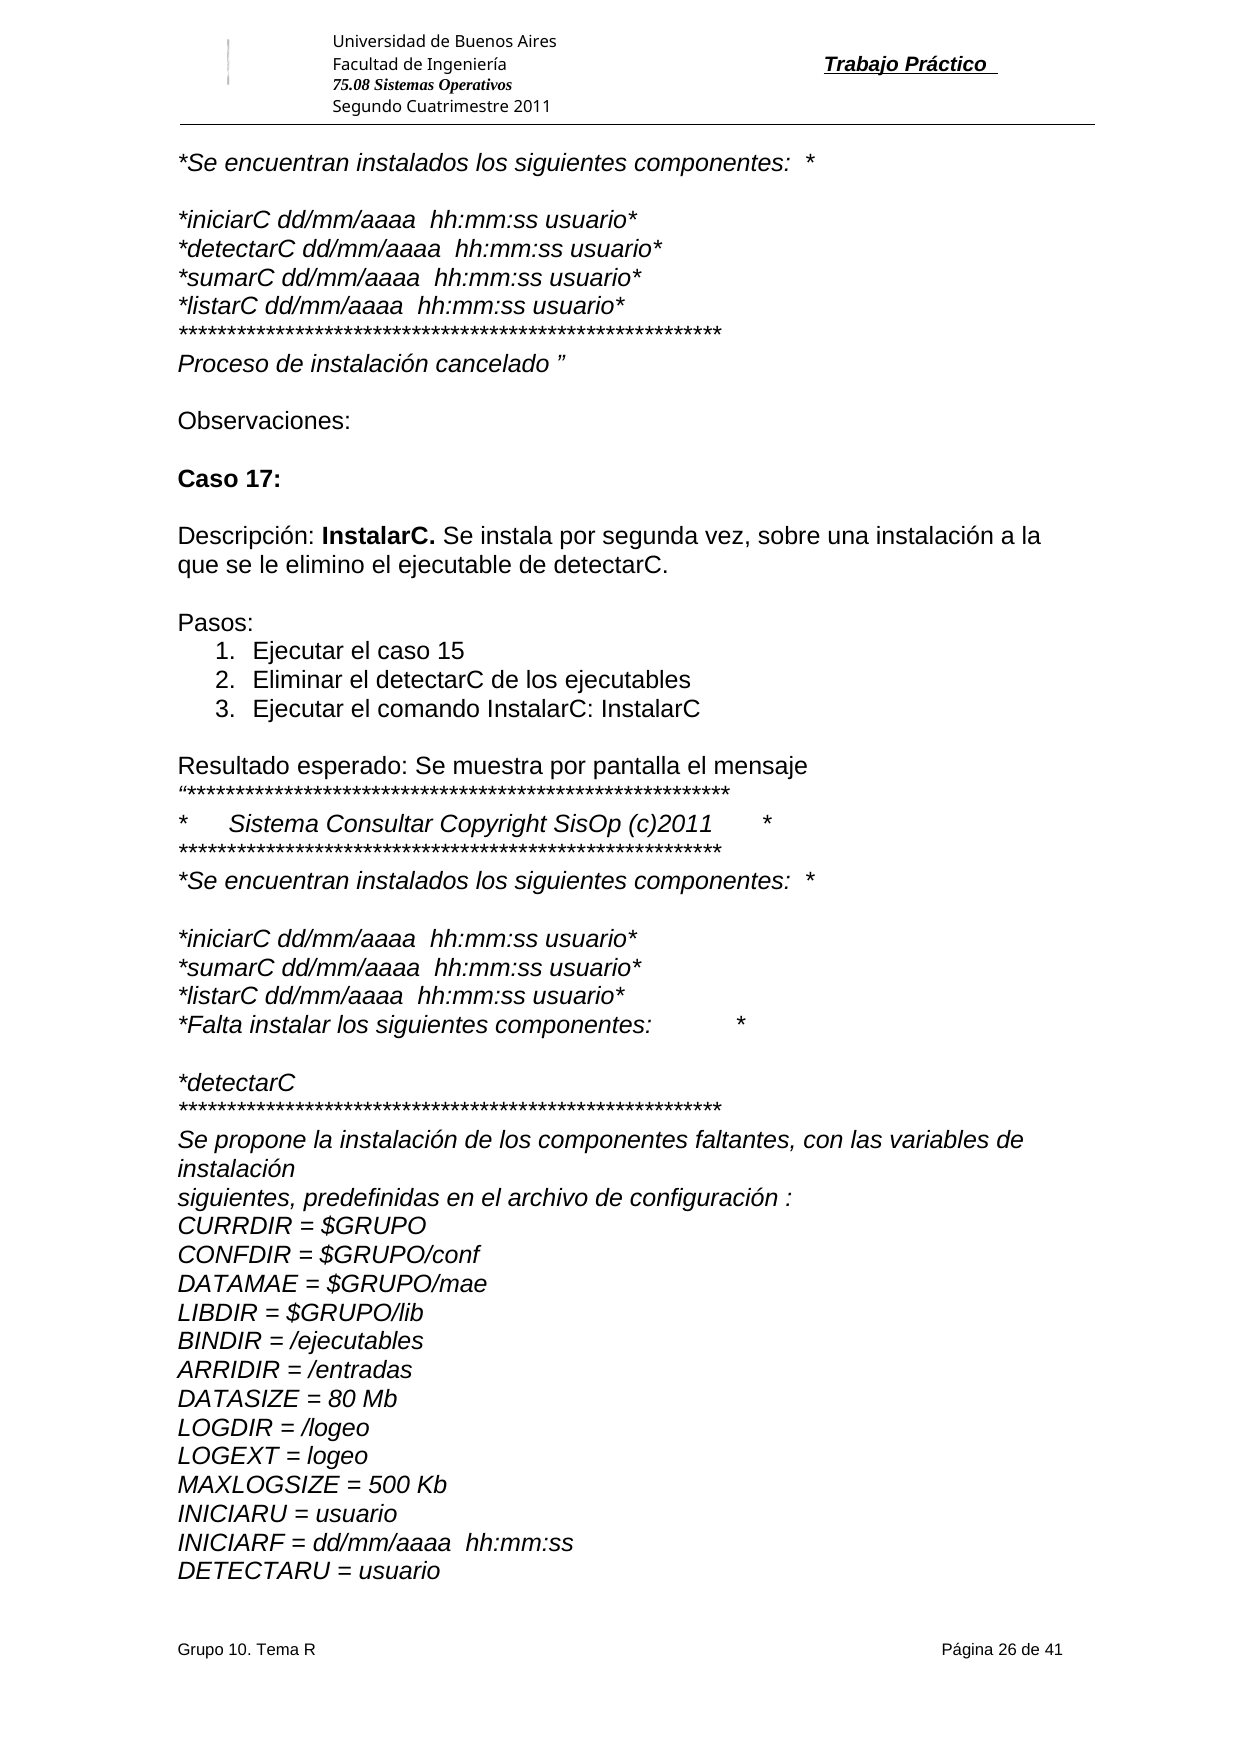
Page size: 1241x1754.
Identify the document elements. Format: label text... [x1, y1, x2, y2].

text MAXLOGSIZE = 500 Kb [177, 1470, 1063, 1499]
text *sumarC dd/mm/aaaa hh:mm:ss usuario* [177, 263, 1063, 291]
text *Se encuentran instalados los siguientes componentes: * [177, 866, 1063, 895]
text *detectarC [177, 1068, 1063, 1096]
text INICIARF = dd/mm/aaaa hh:mm:ss [177, 1528, 1063, 1556]
text LOGDIR = /logeo [177, 1413, 1063, 1441]
text LOGEXT = logeo [177, 1441, 1063, 1470]
text *detectarC dd/mm/aaaa hh:mm:ss usuario* [177, 234, 1063, 263]
text BINDIR = /ejecutables [177, 1326, 1063, 1355]
text Observaciones: [177, 406, 1063, 435]
text CONFDIR = $GRUPO/conf [177, 1240, 1063, 1269]
text “******************************************************** [177, 780, 1063, 809]
list Ejecutar el comando InstalarC: InstalarC [215, 694, 1063, 723]
text siguientes, predefinidas en el archivo de configuración : [177, 1183, 1063, 1211]
text DATAMAE = $GRUPO/mae [177, 1269, 1063, 1298]
text Caso 17: [177, 464, 1063, 493]
text DETECTARU = usuario [177, 1556, 1063, 1585]
text DATASIZE = 80 Mb [177, 1384, 1063, 1413]
text Descripción: InstalarC. Se instala por segunda vez, sobre una instalación a la que se le elimino el ejecutable de detectarC. [177, 521, 1063, 579]
text *listarC dd/mm/aaaa hh:mm:ss usuario* [177, 981, 1063, 1010]
text Se propone la instalación de los componentes faltantes, con las variables de instalación [177, 1125, 1063, 1183]
text ARRIDIR = /entradas [177, 1355, 1063, 1384]
text Pasos: [177, 608, 1063, 636]
text *iniciarC dd/mm/aaaa hh:mm:ss usuario* [177, 924, 1063, 953]
text ******************************************************** [177, 320, 1063, 349]
list Eliminar el detectarC de los ejecutables [215, 665, 1063, 694]
text *Se encuentran instalados los siguientes componentes: * [177, 148, 1063, 176]
text *sumarC dd/mm/aaaa hh:mm:ss usuario* [177, 953, 1063, 981]
text INICIARU = usuario [177, 1499, 1063, 1528]
text *iniciarC dd/mm/aaaa hh:mm:ss usuario* [177, 205, 1063, 234]
text *listarC dd/mm/aaaa hh:mm:ss usuario* [177, 291, 1063, 320]
list Ejecutar el caso 15 [215, 636, 1063, 665]
text *Falta instalar los siguientes componentes: * [177, 1010, 1063, 1039]
text Resultado esperado: Se muestra por pantalla el mensaje [177, 751, 1063, 780]
text CURRDIR = $GRUPO [177, 1211, 1063, 1240]
text Proceso de instalación cancelado ” [177, 349, 1063, 378]
text * Sistema Consultar Copyright SisOp (c)2011 * [177, 809, 1063, 838]
text LIBDIR = $GRUPO/lib [177, 1298, 1063, 1326]
text ******************************************************** [177, 1096, 1063, 1125]
text ******************************************************** [177, 838, 1063, 866]
